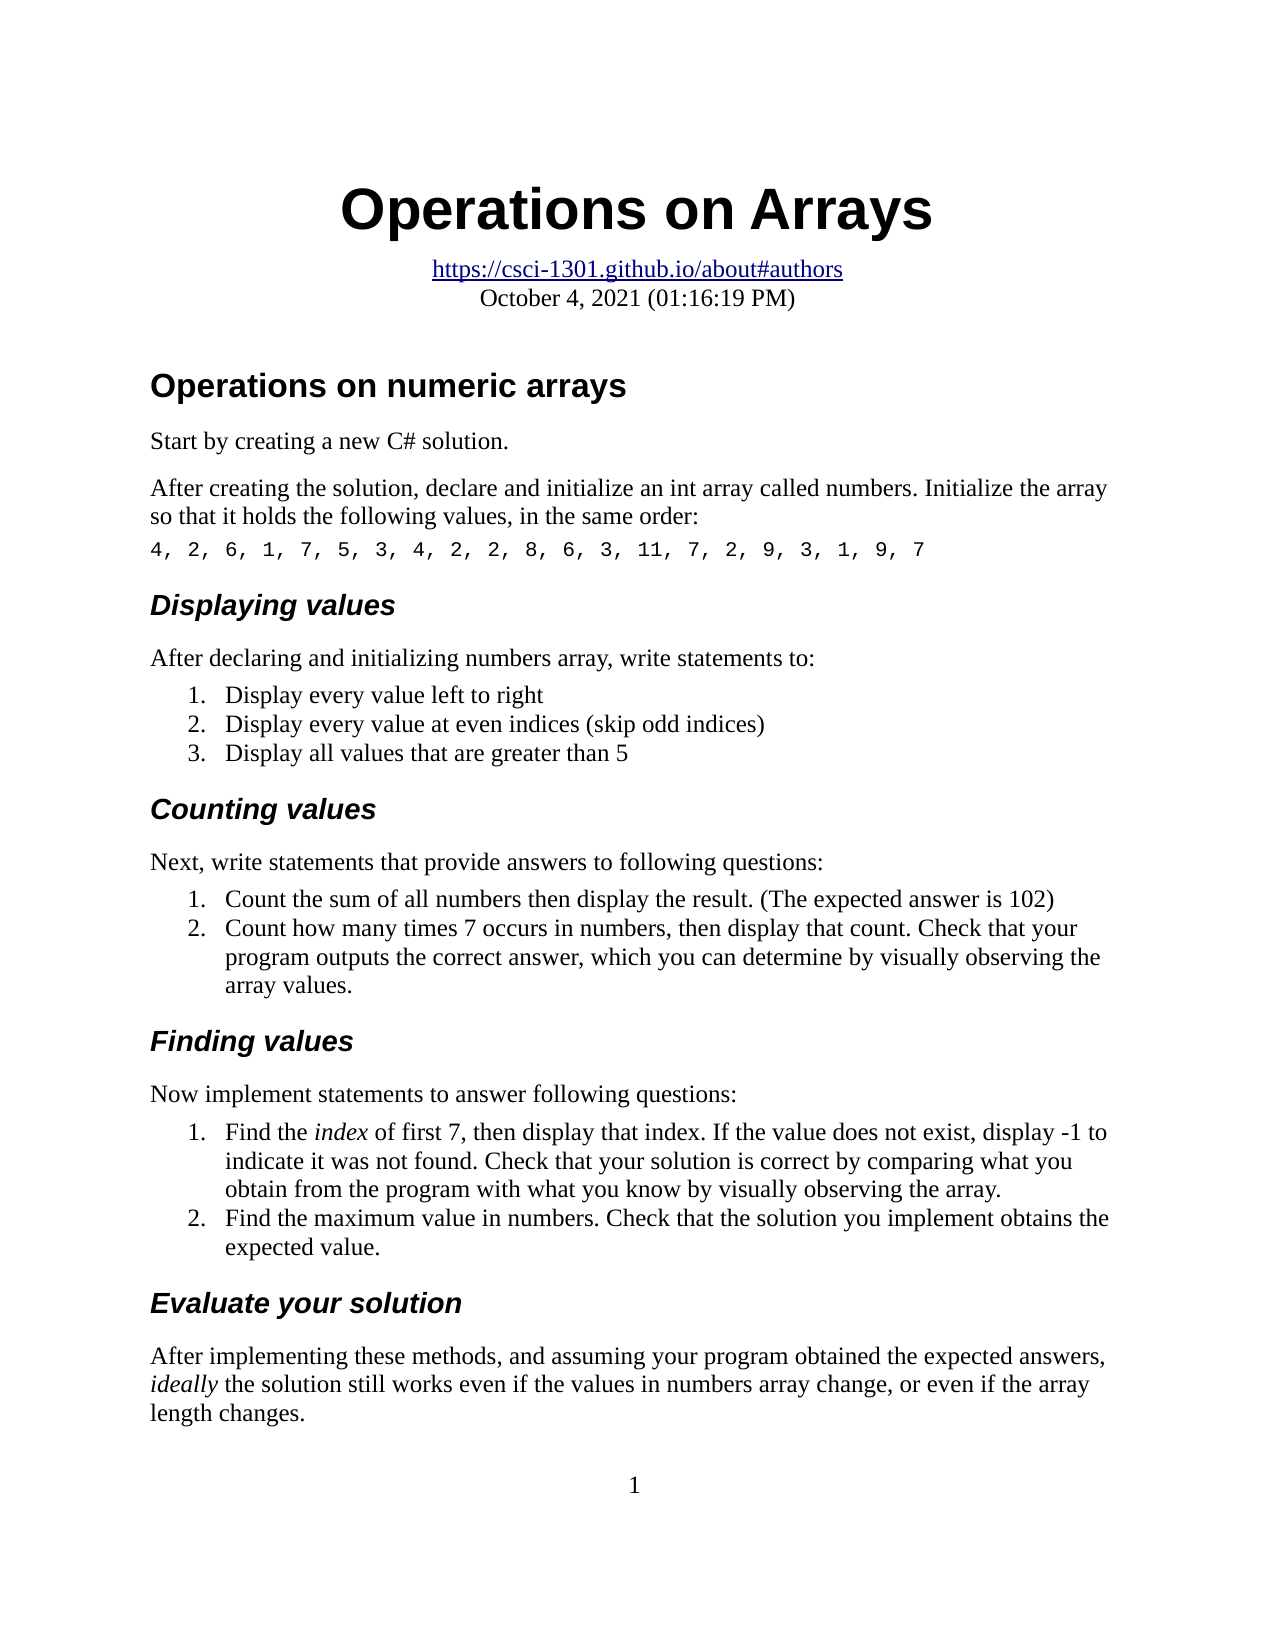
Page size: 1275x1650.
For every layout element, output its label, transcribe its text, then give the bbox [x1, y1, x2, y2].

list Display all values that are greater than 5 [187, 738, 1125, 767]
list Display every value left to right [187, 680, 1125, 709]
subtitle Operations on numeric arrays [150, 366, 1125, 404]
text https://csci-1301.github.io/about#authors [150, 254, 1125, 283]
text After implementing these methods, and assuming your program obtained the expected answers, ideally the solution still works even if the values in numbers array change, or even if the array length changes. [150, 1341, 1125, 1427]
list Find the maximum value in numbers. Check that the solution you implement obtains the expected value. [187, 1203, 1125, 1261]
text Start by creating a new C# solution. [150, 426, 1125, 455]
list Count the sum of all numbers then display the result. (The expected answer is 102) [187, 884, 1125, 913]
subtitle Evaluate your solution [150, 1286, 1125, 1319]
list Find the index of first 7, then display that index. If the value does not exist, display -1 to indicate it was not found. Check that your solution is correct by comparing what you obtain from the program with what you know by visually observing the array. [187, 1117, 1125, 1203]
subtitle Displaying values [150, 588, 1125, 621]
text After creating the solution, declare and initialize an int array called numbers. Initialize the array so that it holds the following values, in the same order: [150, 473, 1125, 530]
list Count how many times 7 occurs in numbers, then display that count. Check that your program outputs the correct answer, which you can determine by visually observing the array values. [187, 913, 1125, 999]
text After declaring and initializing numbers array, write statements to: [150, 643, 1125, 671]
text October 4, 2021 (01:16:19 PM) [150, 283, 1125, 312]
subtitle Counting values [150, 792, 1125, 825]
title Operations on Arrays [150, 175, 1125, 242]
text Next, write statements that provide answers to following questions: [150, 847, 1125, 875]
text 4, 2, 6, 1, 7, 5, 3, 4, 2, 2, 8, 6, 3, 11, 7, 2, 9, 3, 1, 9, 7 [150, 539, 1125, 563]
list Display every value at even indices (skip odd indices) [187, 709, 1125, 738]
text Now implement statements to answer following questions: [150, 1079, 1125, 1108]
subtitle Finding values [150, 1024, 1125, 1058]
